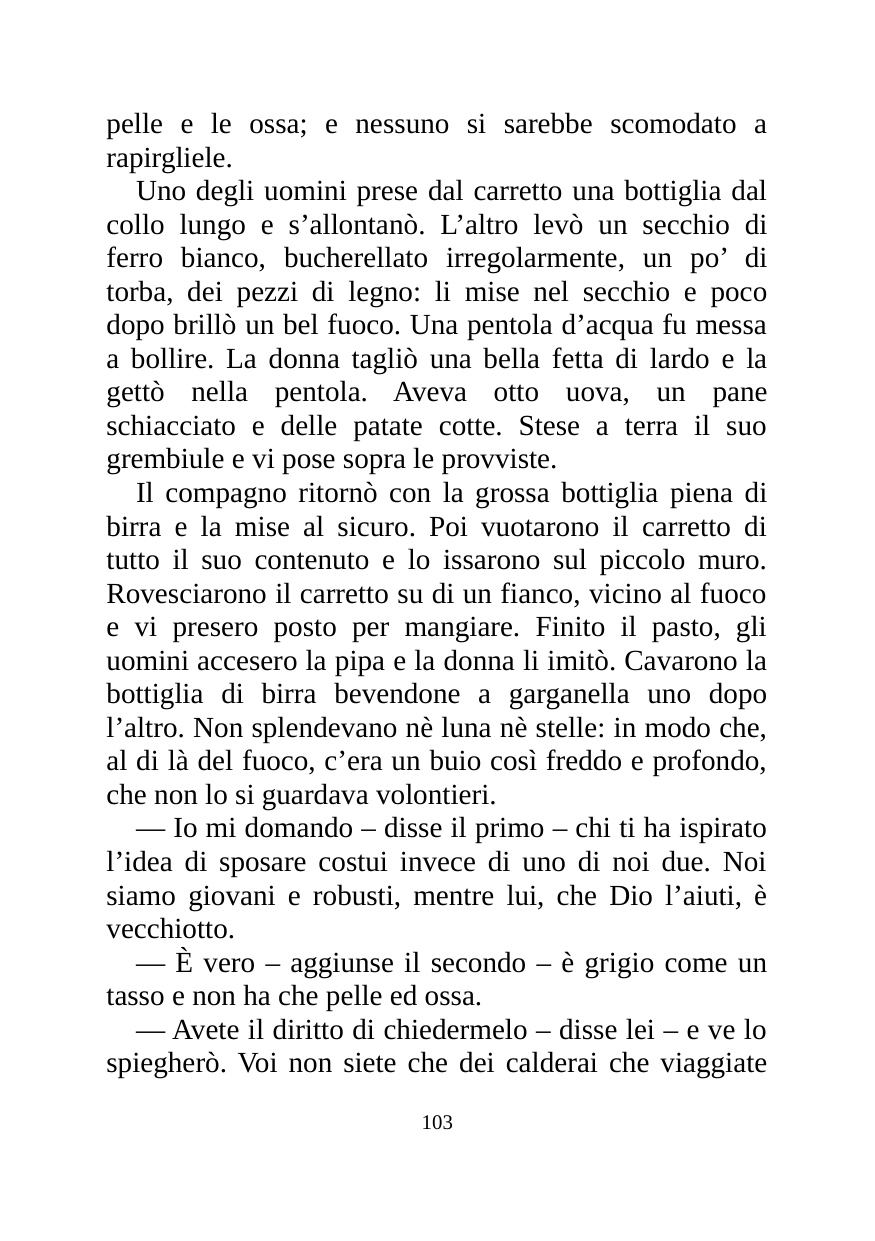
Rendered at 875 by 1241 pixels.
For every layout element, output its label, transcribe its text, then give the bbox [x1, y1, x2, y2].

text — Avete il diritto di chiedermelo – disse lei – e ve lo spiegherò. Voi non siete che dei calderai che viaggiate [106, 1012, 768, 1079]
text pelle e le ossa; e nessuno si sarebbe scomodato a rapirgliele. [106, 106, 768, 173]
text — Io mi domando – disse il primo – chi ti ha ispirato l’idea di sposare costui invece di uno di noi due. Noi siamo giovani e robusti, mentre lui, che Dio l’aiuti, è vecchiotto. [106, 811, 768, 945]
text Il compagno ritornò con la grossa bottiglia piena di birra e la mise al sicuro. Poi vuotarono il carretto di tutto il suo contenuto e lo issarono sul piccolo muro. Rovesciarono il carretto su di un fianco, vicino al fuoco e vi presero posto per mangiare. Finito il pasto, gli uomini accesero la pipa e la donna li imitò. Cavarono la bottiglia di birra bevendone a garganella uno dopo l’altro. Non splendevano nè luna nè stelle: in modo che, al di là del fuoco, c’era un buio così freddo e profondo, che non lo si guardava volontieri. [106, 475, 768, 811]
text Uno degli uomini prese dal carretto una bottiglia dal collo lungo e s’allontanò. L’altro levò un secchio di ferro bianco, bucherellato irregolarmente, un po’ di torba, dei pezzi di legno: li mise nel secchio e poco dopo brillò un bel fuoco. Una pentola d’acqua fu messa a bollire. La donna tagliò una bella fetta di lardo e la gettò nella pentola. Aveva otto uova, un pane schiacciato e delle patate cotte. Stese a terra il suo grembiule e vi pose sopra le provviste. [106, 173, 768, 475]
text — È vero – aggiunse il secondo – è grigio come un tasso e non ha che pelle ed ossa. [106, 945, 768, 1012]
